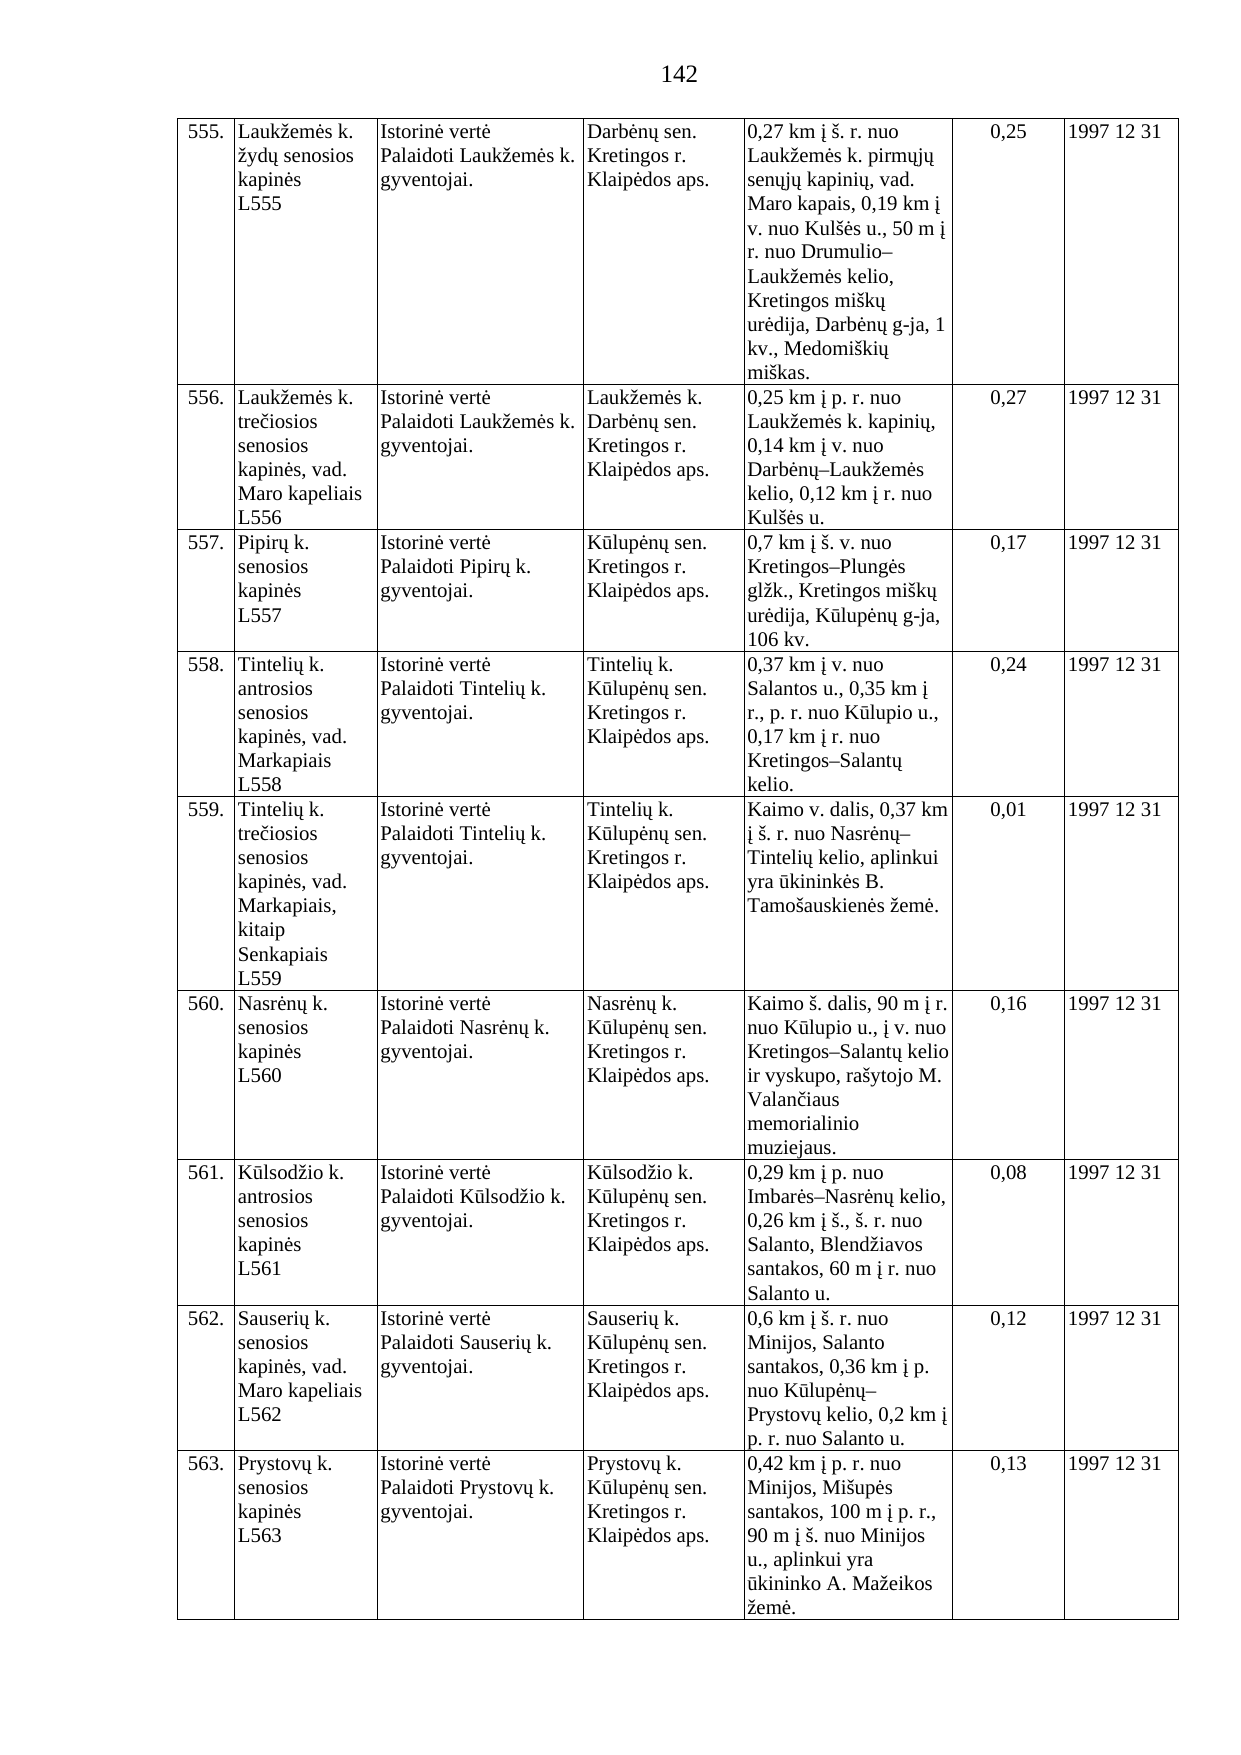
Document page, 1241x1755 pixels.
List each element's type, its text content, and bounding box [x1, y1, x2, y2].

table_cell 0,17 [953, 530, 1064, 651]
table_cell Laukžemės k. trečiosios senosios kapinės, vad. Maro kapeliais L556 [235, 385, 377, 529]
table_cell 559. [178, 797, 234, 989]
table_cell 0,08 [953, 1160, 1064, 1304]
table_cell 0,29 km į p. nuo Imbarės–Nasrėnų kelio, 0,26 km į š., š. r. nuo Salanto, Blendžiavos santakos, 60 m į r. nuo Salanto u. [745, 1160, 952, 1304]
table_cell 0,37 km į v. nuo Salantos u., 0,35 km į r., p. r. nuo Kūlupio u., 0,17 km į r. nuo Kretingos–Salantų kelio. [745, 652, 952, 796]
table_cell 1997 12 31 [1065, 530, 1178, 651]
table_cell Tintelių k. antrosios senosios kapinės, vad. Markapiais L558 [235, 652, 377, 796]
table_cell Sauserių k. Kūlupėnų sen. Kretingos r. Klaipėdos aps. [584, 1306, 744, 1450]
table_cell Istorinė vertė Palaidoti Kūlsodžio k. gyventojai. [378, 1160, 583, 1304]
table_cell 0,6 km į š. r. nuo Minijos, Salanto santakos, 0,36 km į p. nuo Kūlupėnų–Prystovų kelio, 0,2 km į p. r. nuo Salanto u. [745, 1306, 952, 1450]
table_cell 563. [178, 1451, 234, 1619]
table_cell Tintelių k. Kūlupėnų sen. Kretingos r. Klaipėdos aps. [584, 797, 744, 989]
table_cell Istorinė vertė Palaidoti Laukžemės k. gyventojai. [378, 119, 583, 384]
table_cell 1997 12 31 [1065, 991, 1178, 1159]
table_cell Sauserių k. senosios kapinės, vad. Maro kapeliais L562 [235, 1306, 377, 1450]
table_cell Istorinė vertė Palaidoti Tintelių k. gyventojai. [378, 797, 583, 989]
table_cell 1997 12 31 [1065, 797, 1178, 989]
table_cell Istorinė vertė Palaidoti Sauserių k. gyventojai. [378, 1306, 583, 1450]
table_cell Kaimo š. dalis, 90 m į r. nuo Kūlupio u., į v. nuo Kretingos–Salantų kelio ir vyskupo, rašytojo M. Valančiaus memorialinio muziejaus. [745, 991, 952, 1159]
table_cell 560. [178, 991, 234, 1159]
table_cell 556. [178, 385, 234, 529]
table_cell Nasrėnų k. Kūlupėnų sen. Kretingos r. Klaipėdos aps. [584, 991, 744, 1159]
table_cell Istorinė vertė Palaidoti Prystovų k. gyventojai. [378, 1451, 583, 1619]
table_cell 0,24 [953, 652, 1064, 796]
table_cell 1997 12 31 [1065, 385, 1178, 529]
table_cell 558. [178, 652, 234, 796]
table_cell Prystovų k. senosios kapinės L563 [235, 1451, 377, 1619]
table_cell 0,27 km į š. r. nuo Laukžemės k. pirmųjų senųjų kapinių, vad. Maro kapais, 0,19 km į v. nuo Kulšės u., 50 m į r. nuo Drumulio–Laukžemės kelio, Kretingos miškų urėdija, Darbėnų g-ja, 1 kv., Medomiškių miškas. [745, 119, 952, 384]
table_cell Istorinė vertė Palaidoti Laukžemės k. gyventojai. [378, 385, 583, 529]
table_cell Laukžemės k. žydų senosios kapinės L555 [235, 119, 377, 384]
table_cell 0,13 [953, 1451, 1064, 1619]
table_cell Kūlsodžio k. Kūlupėnų sen. Kretingos r. Klaipėdos aps. [584, 1160, 744, 1304]
table_cell 557. [178, 530, 234, 651]
table_cell 1997 12 31 [1065, 119, 1178, 384]
table_cell 0,42 km į p. r. nuo Minijos, Mišupės santakos, 100 m į p. r., 90 m į š. nuo Minijos u., aplinkui yra ūkininko A. Mažeikos žemė. [745, 1451, 952, 1619]
table_cell 1997 12 31 [1065, 1451, 1178, 1619]
table_cell 0,16 [953, 991, 1064, 1159]
table_cell Kūlsodžio k. antrosios senosios kapinės L561 [235, 1160, 377, 1304]
table_cell Darbėnų sen. Kretingos r. Klaipėdos aps. [584, 119, 744, 384]
table_cell 555. [178, 119, 234, 384]
table_cell 1997 12 31 [1065, 1160, 1178, 1304]
table_cell 0,12 [953, 1306, 1064, 1450]
table_cell Kaimo v. dalis, 0,37 km į š. r. nuo Nasrėnų–Tintelių kelio, aplinkui yra ūkininkės B. Tamošauskienės žemė. [745, 797, 952, 989]
table_cell Istorinė vertė Palaidoti Tintelių k. gyventojai. [378, 652, 583, 796]
table_cell 562. [178, 1306, 234, 1450]
table_cell 561. [178, 1160, 234, 1304]
table_cell 1997 12 31 [1065, 1306, 1178, 1450]
table_cell Nasrėnų k. senosios kapinės L560 [235, 991, 377, 1159]
table_cell Istorinė vertė Palaidoti Nasrėnų k. gyventojai. [378, 991, 583, 1159]
table_cell 0,25 km į p. r. nuo Laukžemės k. kapinių, 0,14 km į v. nuo Darbėnų–Laukžemės kelio, 0,12 km į r. nuo Kulšės u. [745, 385, 952, 529]
table_cell 0,7 km į š. v. nuo Kretingos–Plungės glžk., Kretingos miškų urėdija, Kūlupėnų g-ja, 106 kv. [745, 530, 952, 651]
table_cell 0,27 [953, 385, 1064, 529]
table_cell Kūlupėnų sen. Kretingos r. Klaipėdos aps. [584, 530, 744, 651]
table_cell 0,01 [953, 797, 1064, 989]
table_cell Prystovų k. Kūlupėnų sen. Kretingos r. Klaipėdos aps. [584, 1451, 744, 1619]
table_cell Tintelių k. Kūlupėnų sen. Kretingos r. Klaipėdos aps. [584, 652, 744, 796]
table_cell 0,25 [953, 119, 1064, 384]
table_cell Laukžemės k. Darbėnų sen. Kretingos r. Klaipėdos aps. [584, 385, 744, 529]
table_cell Istorinė vertė Palaidoti Pipirų k. gyventojai. [378, 530, 583, 651]
table_cell Pipirų k. senosios kapinės L557 [235, 530, 377, 651]
table_cell 1997 12 31 [1065, 652, 1178, 796]
table_cell Tintelių k. trečiosios senosios kapinės, vad. Markapiais, kitaip Senkapiais L559 [235, 797, 377, 989]
